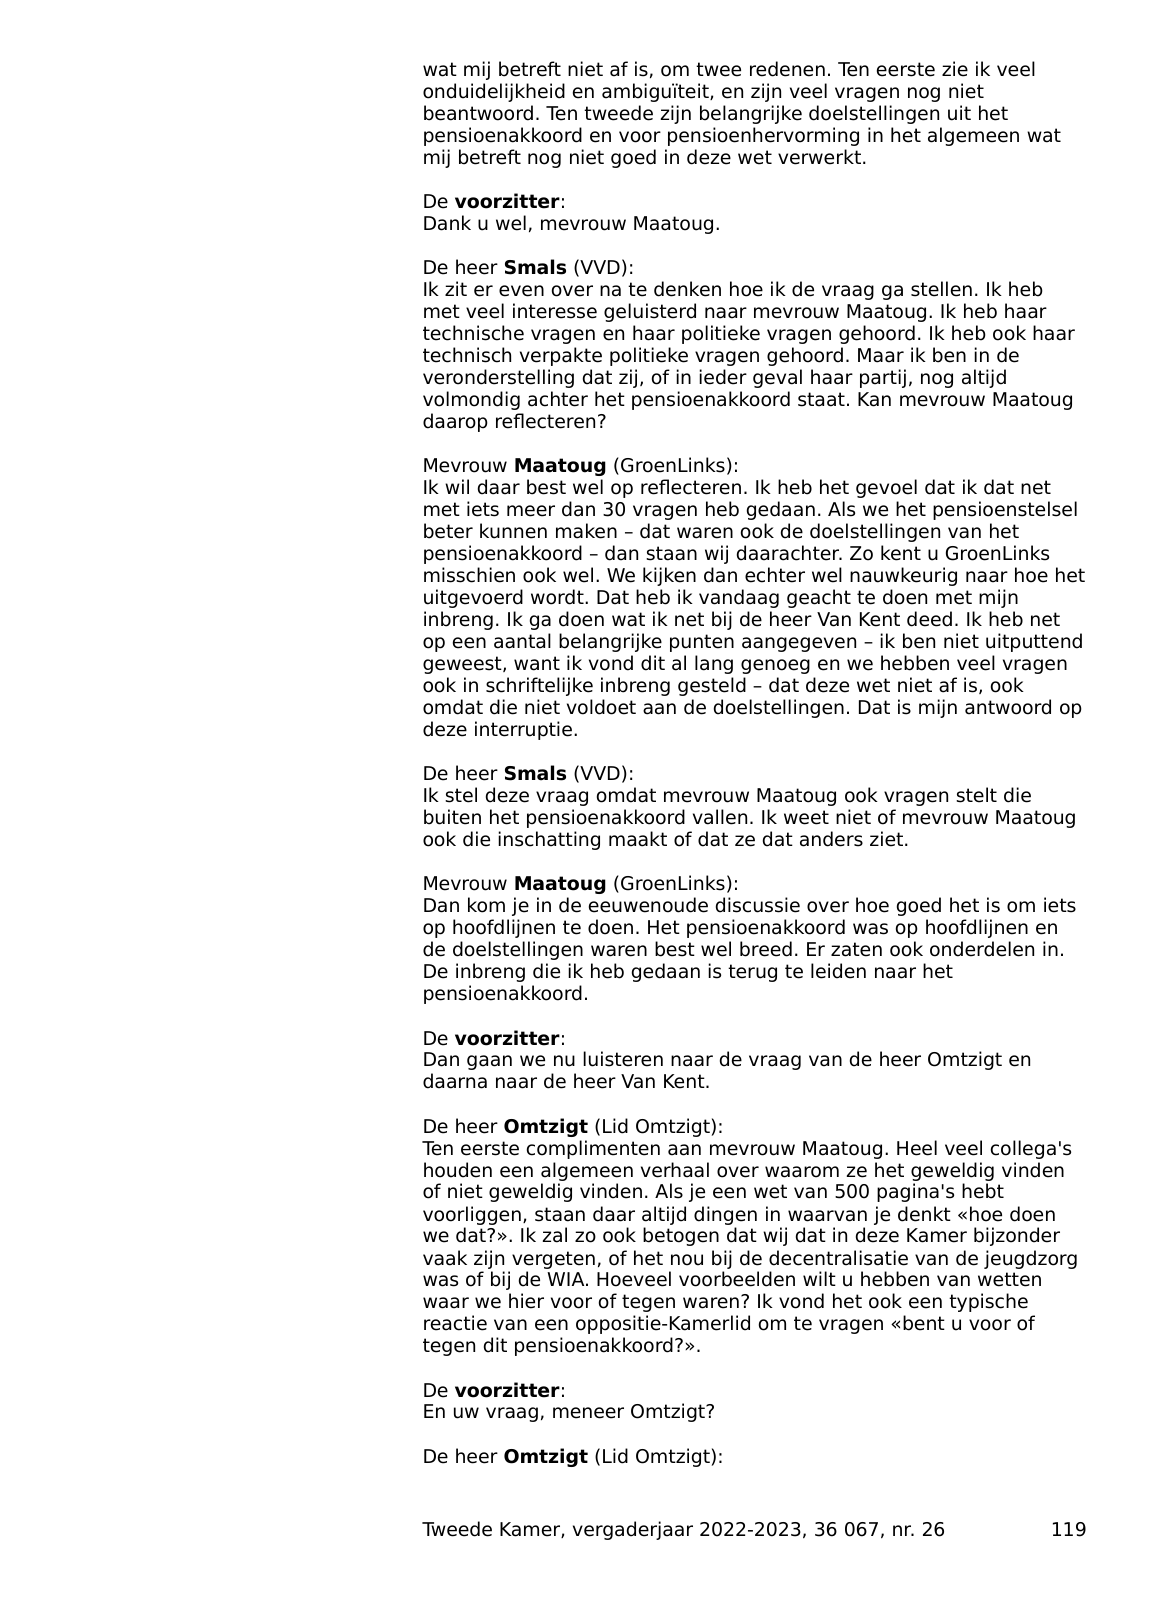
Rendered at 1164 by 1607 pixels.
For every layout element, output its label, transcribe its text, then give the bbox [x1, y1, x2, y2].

text De heer Omtzigt (Lid Omtzigt): [422, 1116, 1087, 1137]
text Ten eerste complimenten aan mevrouw Maatoug. Heel veel collega's houden een algemeen verhaal over waarom ze het geweldig vinden of niet geweldig vinden. Als je een wet van 500 pagina's hebt voorliggen, staan daar altijd dingen in waarvan je denkt «hoe doen we dat?». Ik zal zo ook betogen dat wij dat in deze Kamer bijzonder vaak zijn vergeten, of het nou bij de decentralisatie van de jeugdzorg was of bij de WIA. Hoeveel voorbeelden wilt u hebben van wetten waar we hier voor of tegen waren? Ik vond het ook een typische reactie van een oppositie-Kamerlid om te vragen «bent u voor of tegen dit pensioenakkoord?». [422, 1137, 1087, 1357]
text De voorzitter: [422, 1379, 1087, 1401]
text De heer Omtzigt (Lid Omtzigt): [422, 1446, 1087, 1468]
text De voorzitter: [422, 191, 1087, 213]
text De heer Smals (VVD): [422, 257, 1087, 279]
text Mevrouw Maatoug (GroenLinks): [422, 873, 1087, 895]
text De voorzitter: [422, 1027, 1087, 1049]
text Dan gaan we nu luisteren naar de vraag van de heer Omtzigt en daarna naar de heer Van Kent. [422, 1049, 1087, 1093]
text En uw vraag, meneer Omtzigt? [422, 1401, 1087, 1423]
text Dank u wel, mevrouw Maatoug. [422, 213, 1087, 235]
text wat mij betreft niet af is, om twee redenen. Ten eerste zie ik veel onduidelijkheid en ambiguïteit, en zijn veel vragen nog niet beantwoord. Ten tweede zijn belangrijke doelstellingen uit het pensioenakkoord en voor pensioenhervorming in het algemeen wat mij betreft nog niet goed in deze wet verwerkt. [422, 59, 1087, 169]
text Ik zit er even over na te denken hoe ik de vraag ga stellen. Ik heb met veel interesse geluisterd naar mevrouw Maatoug. Ik heb haar technische vragen en haar politieke vragen gehoord. Ik heb ook haar technisch verpakte politieke vragen gehoord. Maar ik ben in de veronderstelling dat zij, of in ieder geval haar partij, nog altijd volmondig achter het pensioenakkoord staat. Kan mevrouw Maatoug daarop reflecteren? [422, 279, 1087, 433]
text De heer Smals (VVD): [422, 763, 1087, 785]
text Mevrouw Maatoug (GroenLinks): [422, 455, 1087, 477]
text Ik wil daar best wel op reflecteren. Ik heb het gevoel dat ik dat net met iets meer dan 30 vragen heb gedaan. Als we het pensioenstelsel beter kunnen maken – dat waren ook de doelstellingen van het pensioenakkoord – dan staan wij daarachter. Zo kent u GroenLinks misschien ook wel. We kijken dan echter wel nauwkeurig naar hoe het uitgevoerd wordt. Dat heb ik vandaag geacht te doen met mijn inbreng. Ik ga doen wat ik net bij de heer Van Kent deed. Ik heb net op een aantal belangrijke punten aangegeven – ik ben niet uitputtend geweest, want ik vond dit al lang genoeg en we hebben veel vragen ook in schriftelijke inbreng gesteld – dat deze wet niet af is, ook omdat die niet voldoet aan de doelstellingen. Dat is mijn antwoord op deze interruptie. [422, 477, 1087, 741]
text Ik stel deze vraag omdat mevrouw Maatoug ook vragen stelt die buiten het pensioenakkoord vallen. Ik weet niet of mevrouw Maatoug ook die inschatting maakt of dat ze dat anders ziet. [422, 785, 1087, 851]
text Dan kom je in de eeuwenoude discussie over hoe goed het is om iets op hoofdlijnen te doen. Het pensioenakkoord was op hoofdlijnen en de doelstellingen waren best wel breed. Er zaten ook onderdelen in. De inbreng die ik heb gedaan is terug te leiden naar het pensioenakkoord. [422, 895, 1087, 1005]
